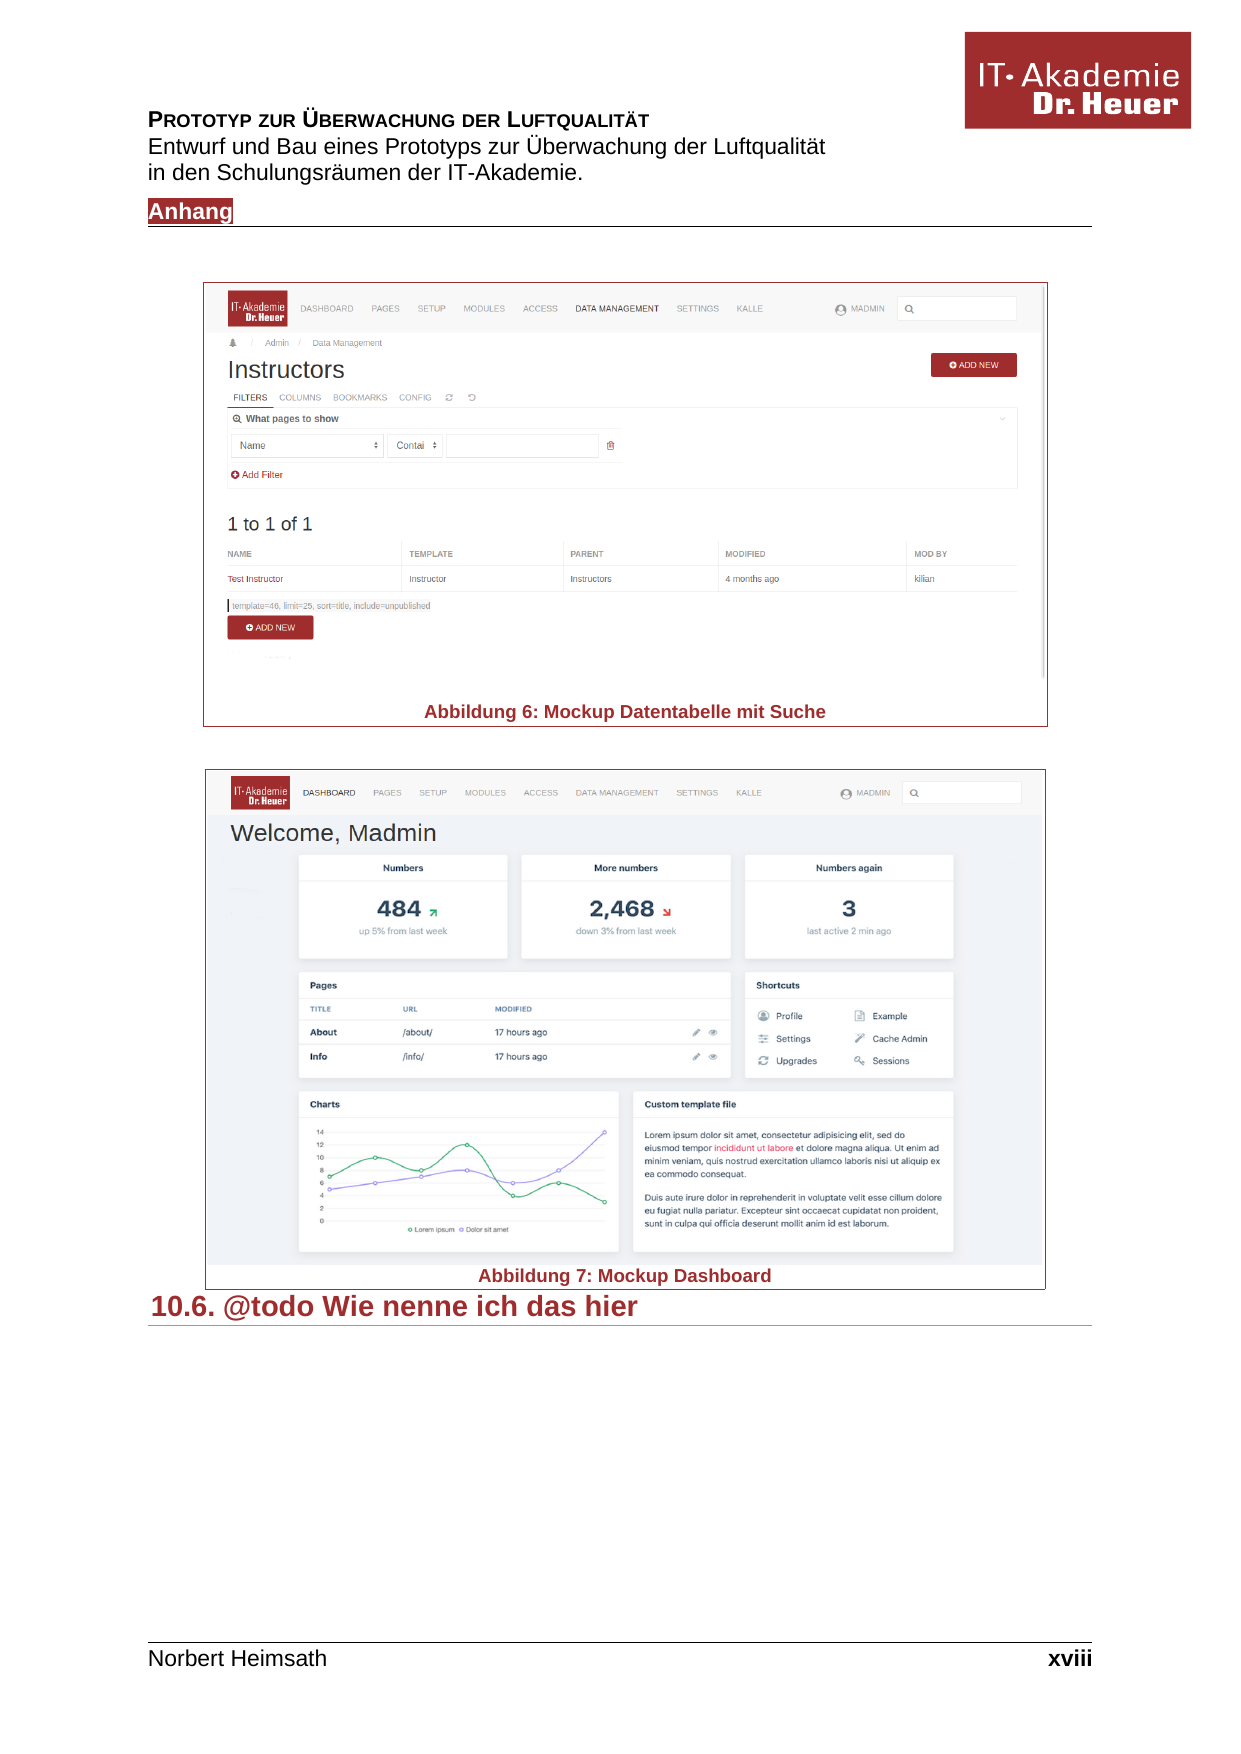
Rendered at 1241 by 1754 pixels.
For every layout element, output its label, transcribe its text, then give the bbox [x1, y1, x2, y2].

text Abbildung 6: Mockup Datentabelle mit Suche [206, 702, 1044, 723]
picture [205, 285, 1045, 702]
picture [207, 771, 1043, 1265]
text Abbildung 7: Mockup Dashboard [207, 1265, 1042, 1286]
subtitle @todo Wie nenne ich das hier [148, 1265, 1092, 1325]
